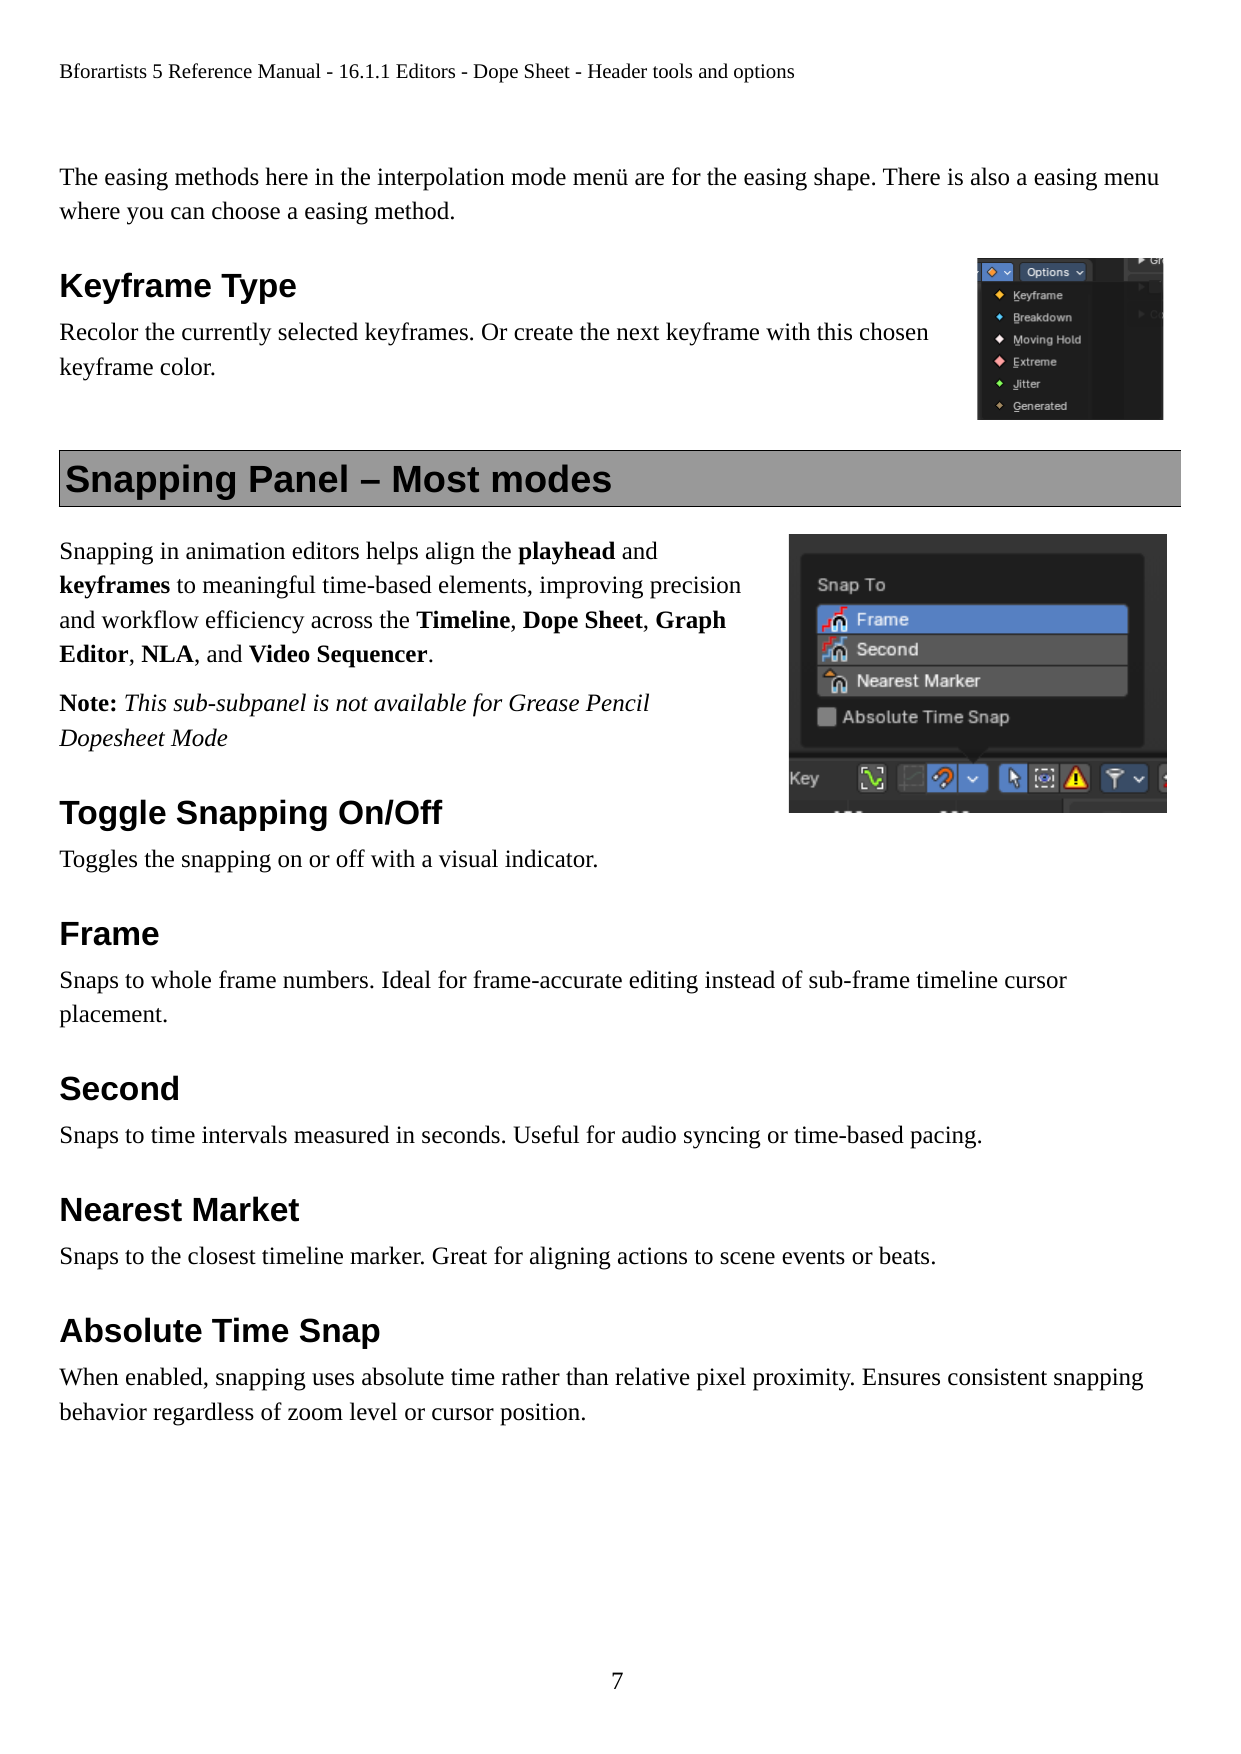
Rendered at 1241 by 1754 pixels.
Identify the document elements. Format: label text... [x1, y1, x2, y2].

subtitle Nearest Market [59, 1190, 1181, 1229]
picture [788, 534, 1167, 813]
text Snaps to the closest timeline marker. Great for aligning actions to scene events or beats. [59, 1241, 1181, 1270]
subtitle [1164, 266, 1181, 305]
subtitle Toggle Snapping On/Off [59, 793, 1181, 831]
subtitle Second [59, 1069, 1181, 1108]
subtitle Keyframe Type [59, 266, 977, 305]
text Toggles the snapping on or off with a visual indicator. [59, 844, 1181, 872]
text Snapping in animation editors helps align the playhead and keyframes to meaningful time-based elements, improving precision and workflow efficiency across the Timeline, Dope Sheet, Graph Editor, NLA, and Video Sequencer. [59, 536, 788, 668]
text Note: This sub-subpanel is not available for Grease Pencil Dopesheet Mode [59, 688, 788, 751]
text The easing methods here in the interpolation mode menü are for the easing shape. There is also a easing menu where you can choose a easing method. [59, 162, 1181, 225]
subtitle Absolute Time Snap [59, 1311, 1181, 1350]
table_header Snapping Panel – Most modes [60, 451, 1181, 506]
text Snaps to whole frame numbers. Ideal for frame-accurate editing instead of sub-frame timeline cursor placement. [59, 965, 1181, 1028]
picture [977, 258, 1164, 420]
text When enabled, snapping uses absolute time rather than relative pixel proximity. Ensures consistent snapping behavior regardless of zoom level or cursor position. [59, 1362, 1181, 1426]
subtitle Frame [59, 914, 1181, 952]
text Recolor the currently selected keyframes. Or create the next keyframe with this chosen keyframe color. [59, 317, 977, 380]
text Snaps to time intervals measured in seconds. Useful for audio syncing or time-based pacing. [59, 1120, 1181, 1149]
